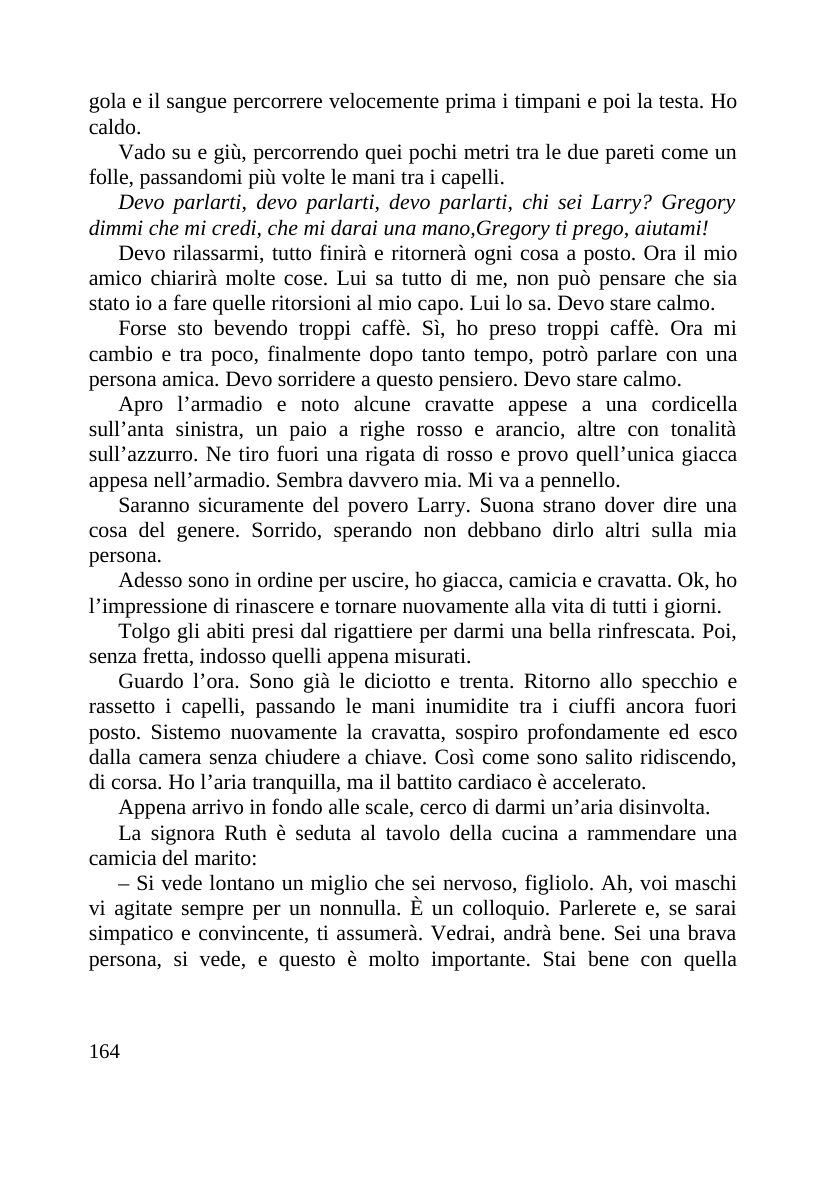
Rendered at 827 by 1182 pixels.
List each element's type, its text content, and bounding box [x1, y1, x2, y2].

text Adesso sono in ordine per uscire, ho giacca, camicia e cravatta. Ok, ho l’impressione di rinascere e tornare nuovamente alla vita di tutti i giorni. [88, 567, 738, 618]
text Appena arrivo in fondo alle scale, cerco di darmi un’aria disinvolta. [88, 794, 738, 819]
text Guardo l’ora. Sono già le diciotto e trenta. Ritorno allo specchio e rassetto i capelli, passando le mani inumidite tra i ciuffi ancora fuori posto. Sistemo nuovamente la cravatta, sospiro profondamente ed esco dalla camera senza chiudere a chiave. Così come sono salito ridiscendo, di corsa. Ho l’aria tranquilla, ma il battito cardiaco è accelerato. [88, 668, 738, 794]
text Saranno sicuramente del povero Larry. Suona strano dover dire una cosa del genere. Sorrido, sperando non debbano dirlo altri sulla mia persona. [88, 492, 738, 567]
text Apro l’armadio e noto alcune cravatte appese a una cordicella sull’anta sinistra, un paio a righe rosso e arancio, altre con tonalità sull’azzurro. Ne tiro fuori una rigata di rosso e provo quell’unica giacca appesa nell’armadio. Sembra davvero mia. Mi va a pennello. [88, 391, 738, 492]
text La signora Ruth è seduta al tavolo della cucina a rammendare una camicia del marito: [88, 819, 738, 870]
text Tolgo gli abiti presi dal rigattiere per darmi una bella rinfrescata. Poi, senza fretta, indosso quelli appena misurati. [88, 618, 738, 668]
text gola e il sangue percorrere velocemente prima i timpani e poi la testa. Ho caldo. [88, 88, 738, 139]
text Forse sto bevendo troppi caffè. Sì, ho preso troppi caffè. Ora mi cambio e tra poco, finalmente dopo tanto tempo, potrò parlare con una persona amica. Devo sorridere a questo pensiero. Devo stare calmo. [88, 315, 738, 391]
text Devo parlarti, devo parlarti, devo parlarti, chi sei Larry? Gregory dimmi che mi credi, che mi darai una mano,Gregory ti prego, aiutami! [88, 189, 738, 240]
text Vado su e giù, percorrendo quei pochi metri tra le due pareti come un folle, passandomi più volte le mani tra i capelli. [88, 139, 738, 189]
text Devo rilassarmi, tutto finirà e ritornerà ogni cosa a posto. Ora il mio amico chiarirà molte cose. Lui sa tutto di me, non può pensare che sia stato io a fare quelle ritorsioni al mio capo. Lui lo sa. Devo stare calmo. [88, 240, 738, 315]
text – Si vede lontano un miglio che sei nervoso, figliolo. Ah, voi maschi vi agitate sempre per un nonnulla. È un colloquio. Parlerete e, se sarai simpatico e convincente, ti assumerà. Vedrai, andrà bene. Sei una brava persona, si vede, e questo è molto importante. Stai bene con quella [88, 870, 738, 971]
